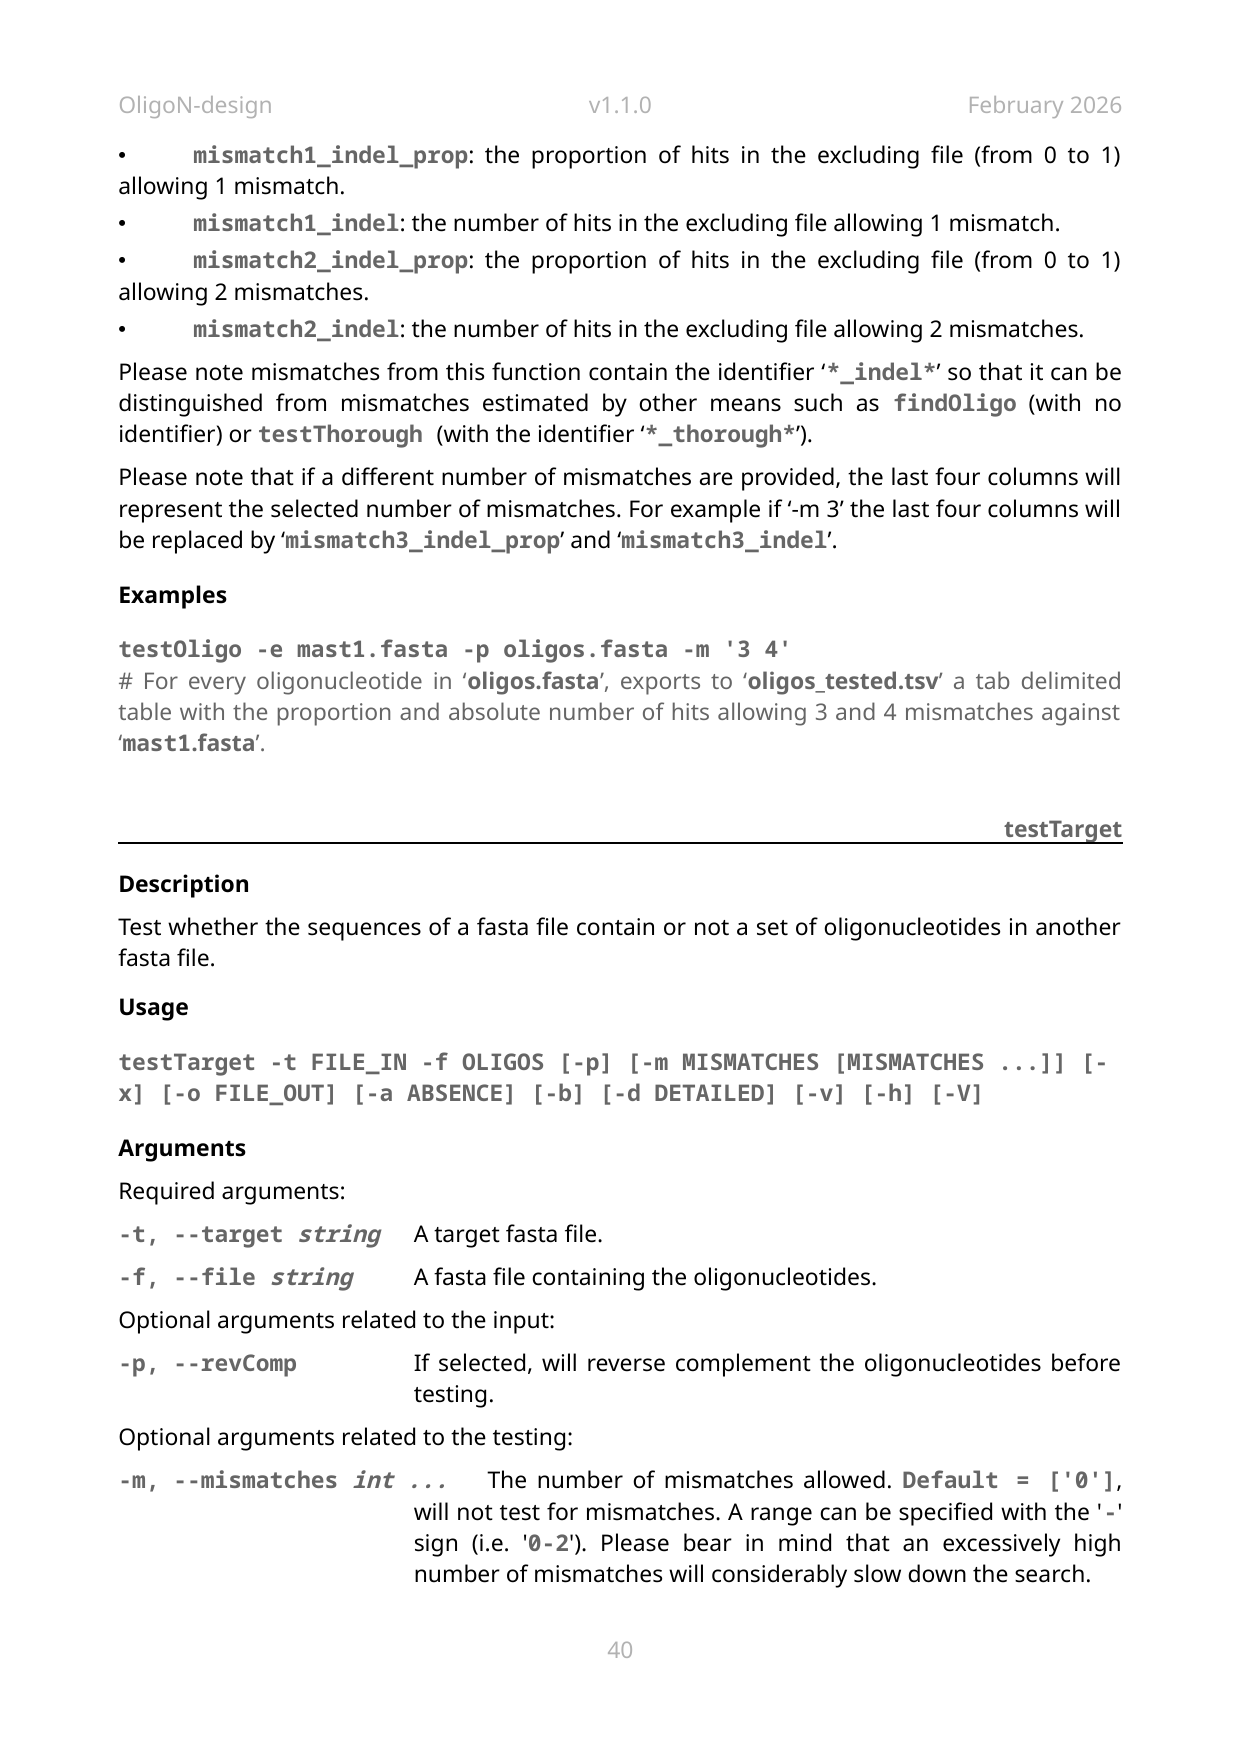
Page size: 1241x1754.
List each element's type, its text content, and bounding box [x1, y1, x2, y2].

text Required arguments: [118, 1175, 1122, 1206]
text Examples [118, 578, 1122, 610]
list mismatch2_indel_prop: the proportion of hits in the excluding file (from 0 to 1) allowing 2 mismatches. [118, 244, 1122, 307]
text Optional arguments related to the testing: [118, 1421, 1122, 1453]
text testTarget [118, 813, 1122, 842]
text Usage [118, 991, 1122, 1022]
text -m, --mismatches int ... The number of mismatches allowed. Default = ['0'], will not test for mismatches. A range can be specified with the '-' sign (i.e. '0-2'). Please bear in mind that an excessively high number of mismatches will considerably slow down the search. [118, 1464, 1122, 1589]
list mismatch1_indel_prop: the proportion of hits in the excluding file (from 0 to 1) allowing 1 mismatch. [118, 139, 1122, 201]
text -p, --revComp If selected, will reverse complement the oligonucleotides before testing. [118, 1347, 1122, 1409]
text Description [118, 868, 1122, 899]
text Arguments [118, 1132, 1122, 1163]
text -t, --target string A target fasta file. [118, 1218, 1122, 1249]
text Test whether the sequences of a fasta file contain or not a set of oligonucleotides in another fasta file. [118, 911, 1122, 973]
text testTarget -t FILE_IN -f OLIGOS [-p] [-m MISMATCHES [MISMATCHES ...]] [-x] [-o FILE_OUT] [-a ABSENCE] [-b] [-d DETAILED] [-v] [-h] [-V] [118, 1046, 1122, 1108]
text Please note mismatches from this function contain the identifier ‘*_indel*’ so that it can be distinguished from mismatches estimated by other means such as findOligo (with no identifier) or testThorough (with the identifier ‘*_thorough*’). [118, 356, 1122, 449]
text Please note that if a different number of mismatches are provided, the last four columns will represent the selected number of mismatches. For example if ‘-m 3’ the last four columns will be replaced by ‘mismatch3_indel_prop’ and ‘mismatch3_indel’. [118, 461, 1122, 555]
text Optional arguments related to the input: [118, 1304, 1122, 1335]
list mismatch2_indel: the number of hits in the excluding file allowing 2 mismatches. [118, 313, 1122, 344]
text -f, --file string A fasta file containing the oligonucleotides. [118, 1261, 1122, 1292]
text testOligo -e mast1.fasta -p oligos.fasta -m '3 4' [118, 633, 1122, 664]
list mismatch1_indel: the number of hits in the excluding file allowing 1 mismatch. [118, 207, 1122, 238]
text # For every oligonucleotide in ‘oligos.fasta’, exports to ‘oligos_tested.tsv’ a tab delimited table with the proportion and absolute number of hits allowing 3 and 4 mismatches against ‘mast1.fasta’. [118, 664, 1122, 758]
